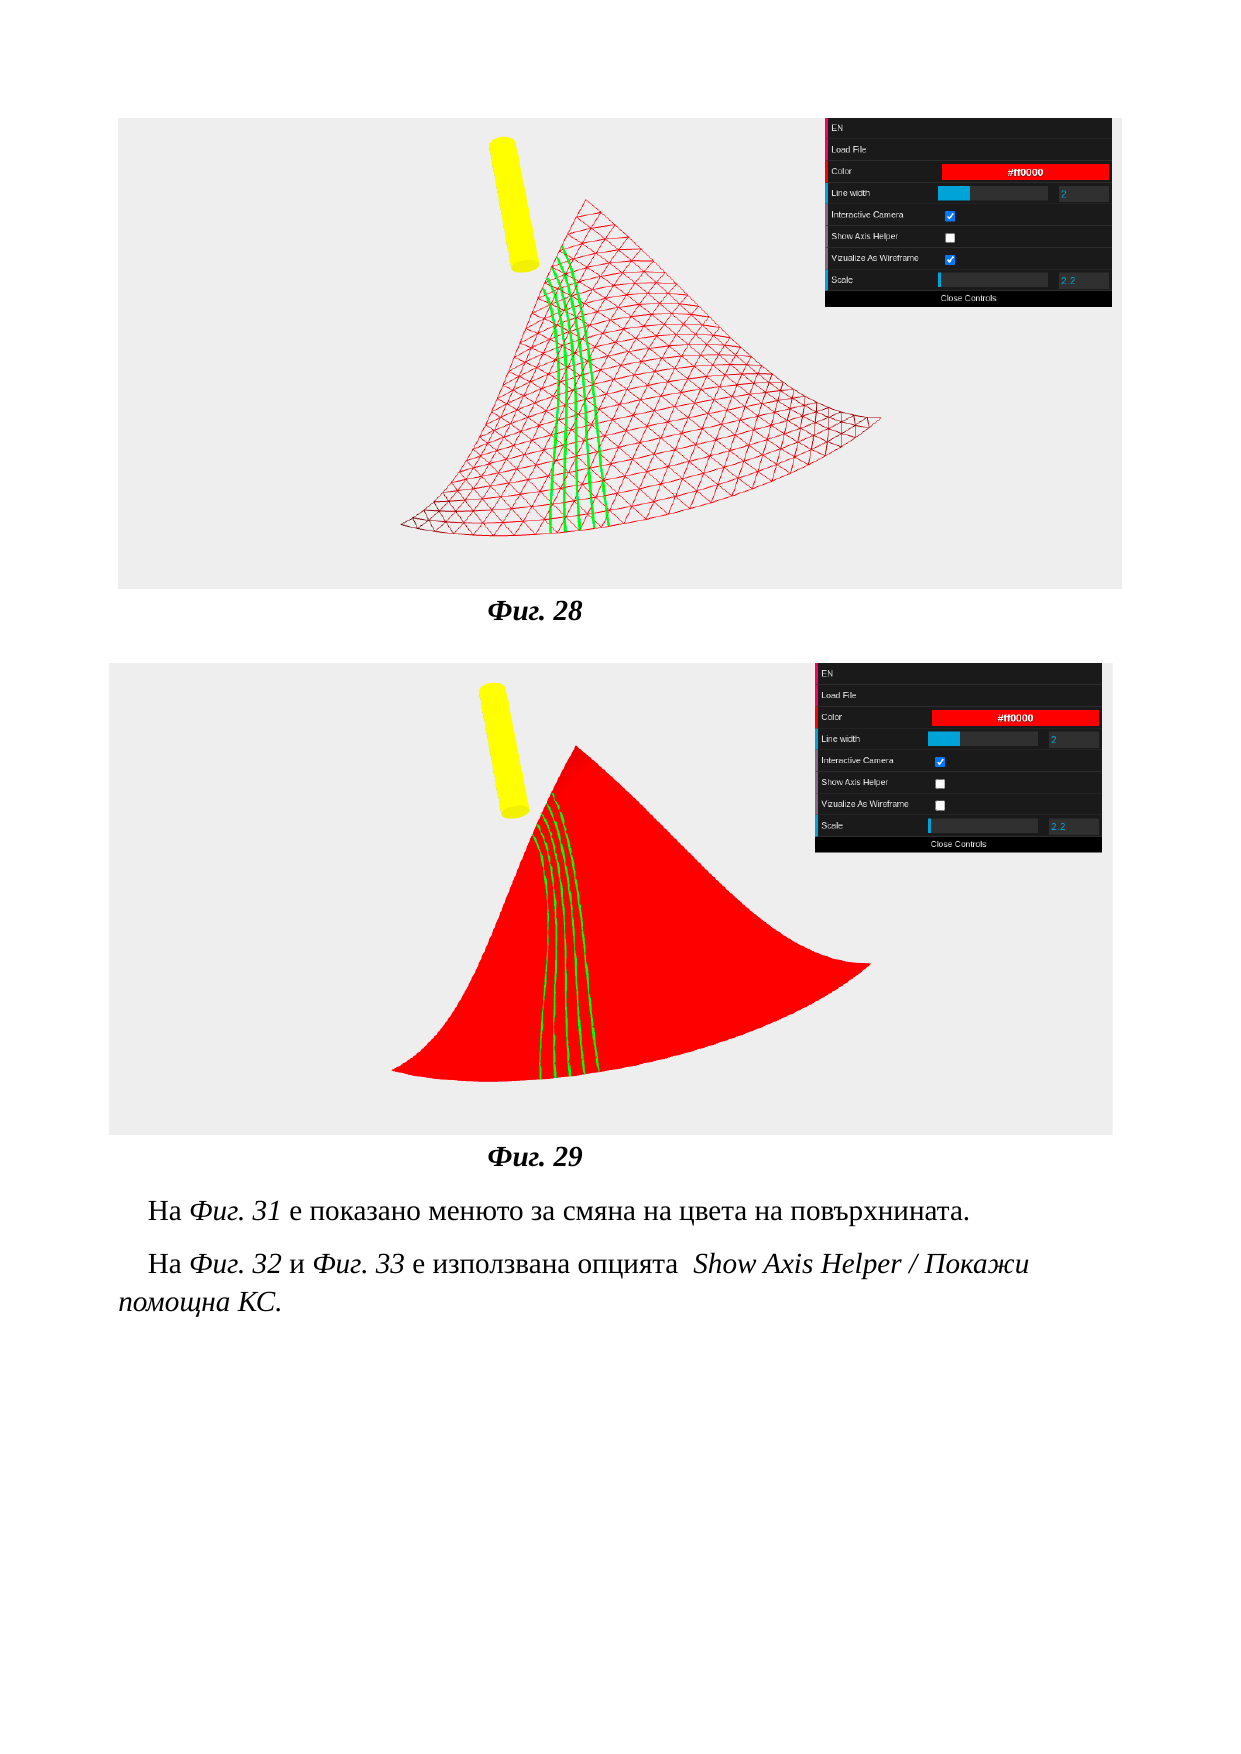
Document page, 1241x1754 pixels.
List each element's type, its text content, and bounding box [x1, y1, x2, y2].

text Фиг. 29 [118, 646, 1122, 1173]
picture [118, 118, 1123, 589]
picture [108, 663, 1113, 1135]
text На Фиг. 32 и Фиг. 33 е използвана опцията Show Axis Helper / Покажи помощна КС. [118, 1246, 1122, 1318]
text Фиг. 28 [118, 589, 1122, 627]
text На Фиг. 31 е показано менюто за смяна на цвета на повърхнината. [118, 1193, 1122, 1226]
